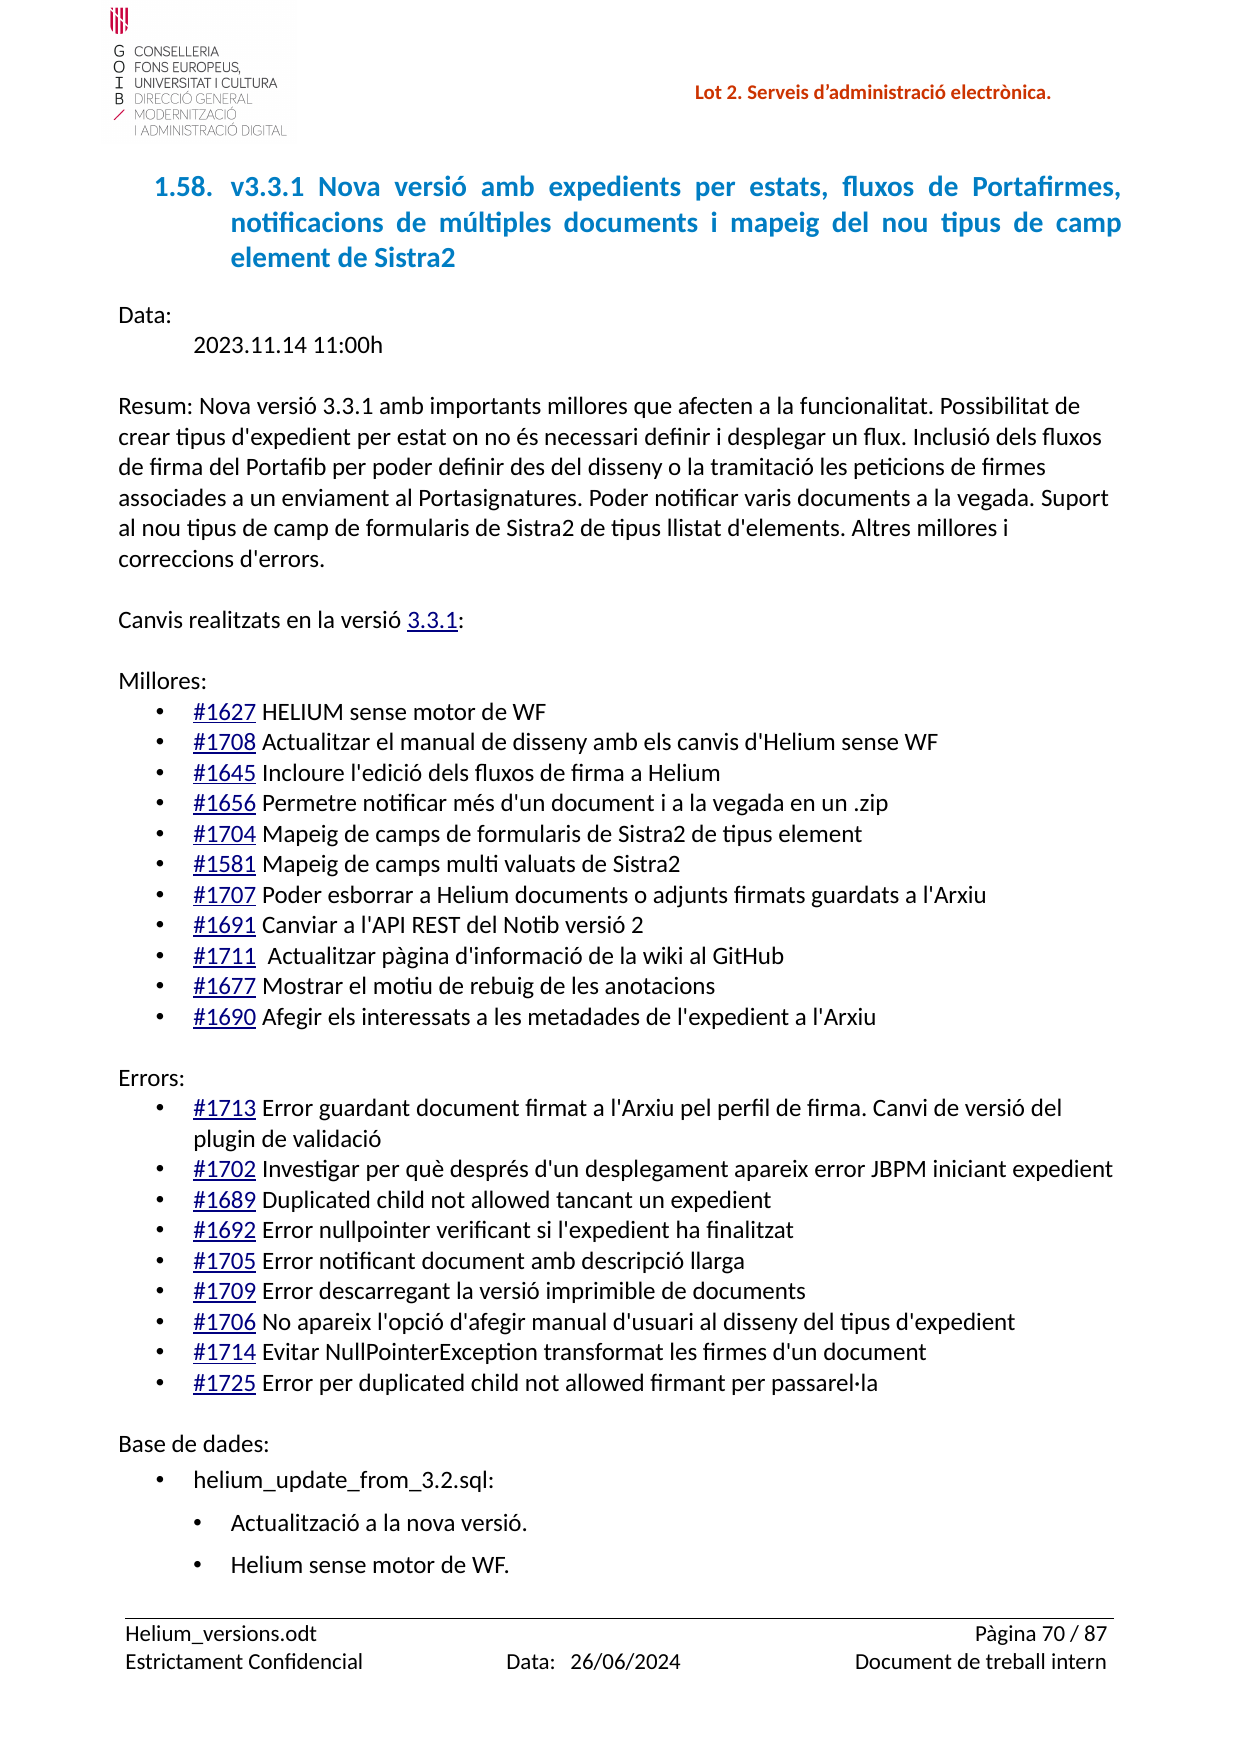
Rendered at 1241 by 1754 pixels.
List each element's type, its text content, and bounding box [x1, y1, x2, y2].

list #1706 No apareix l'opció d'afegir manual d'usuari al disseny del tipus d'expedient [156, 1306, 1122, 1337]
list #1708 Actualitzar el manual de disseny amb els canvis d'Helium sense WF [156, 726, 1122, 757]
text Data: [118, 299, 1122, 329]
list #1677 Mostrar el motiu de rebuig de les anotacions [156, 970, 1122, 1001]
picture [100, 0, 297, 144]
list #1689 Duplicated child not allowed tancant un expedient [156, 1184, 1122, 1214]
list Helium sense motor de WF. [193, 1549, 1122, 1580]
list #1690 Afegir els interessats a les metadades de l'expedient a l'Arxiu [156, 1001, 1122, 1031]
list #1627 HELIUM sense motor de WF [156, 696, 1122, 726]
list #1711 Actualitzar pàgina d'informació de la wiki al GitHub [156, 940, 1122, 970]
text Errors: [118, 1062, 1122, 1092]
text Resum: Nova versió 3.3.1 amb importants millores que afecten a la funcionalitat. Possibilitat de crear tipus d'expedient per estat on no és necessari definir i desplegar un flux. Inclusió dels fluxos de firma del Portafib per poder definir des del disseny o la tramitació les peticions de firmes associades a un enviament al Portasignatures. Poder notificar varis documents a la vegada. Suport al nou tipus de camp de formularis de Sistra2 de tipus llistat d'elements. Altres millores i correccions d'errors. [118, 390, 1122, 573]
list helium_update_from_3.2.sql: [156, 1464, 1122, 1495]
subtitle v3.3.1 Nova versió amb expedients per estats, fluxos de Portafirmes, notificacions de múltiples documents i mapeig del nou tipus de camp element de Sistra2 [153, 168, 1122, 275]
list #1581 Mapeig de camps multi valuats de Sistra2 [156, 848, 1122, 879]
list #1713 Error guardant document firmat a l'Arxiu pel perfil de firma. Canvi de versió del plugin de validació [156, 1092, 1122, 1153]
list #1705 Error notificant document amb descripció llarga [156, 1245, 1122, 1276]
list #1692 Error nullpointer verificant si l'expedient ha finalitzat [156, 1214, 1122, 1245]
list #1714 Evitar NullPointerException transformat les firmes d'un document [156, 1337, 1122, 1367]
text Base de dades: [118, 1428, 1122, 1459]
list #1709 Error descarregant la versió imprimible de documents [156, 1276, 1122, 1306]
text Millores: [118, 665, 1122, 696]
text Canvis realitzats en la versió 3.3.1: [118, 604, 1122, 634]
list #1725 Error per duplicated child not allowed firmant per passarel·la [156, 1367, 1122, 1398]
text 2023.11.14 11:00h [118, 329, 1122, 360]
list #1702 Investigar per què després d'un desplegament apareix error JBPM iniciant expedient [156, 1153, 1122, 1184]
list #1704 Mapeig de camps de formularis de Sistra2 de tipus element [156, 818, 1122, 848]
list Actualització a la nova versió. [193, 1507, 1122, 1537]
list #1645 Incloure l'edició dels fluxos de firma a Helium [156, 757, 1122, 787]
list #1656 Permetre notificar més d'un document i a la vegada en un .zip [156, 787, 1122, 818]
list #1691 Canviar a l'API REST del Notib versió 2 [156, 909, 1122, 940]
list #1707 Poder esborrar a Helium documents o adjunts firmats guardats a l'Arxiu [156, 879, 1122, 909]
